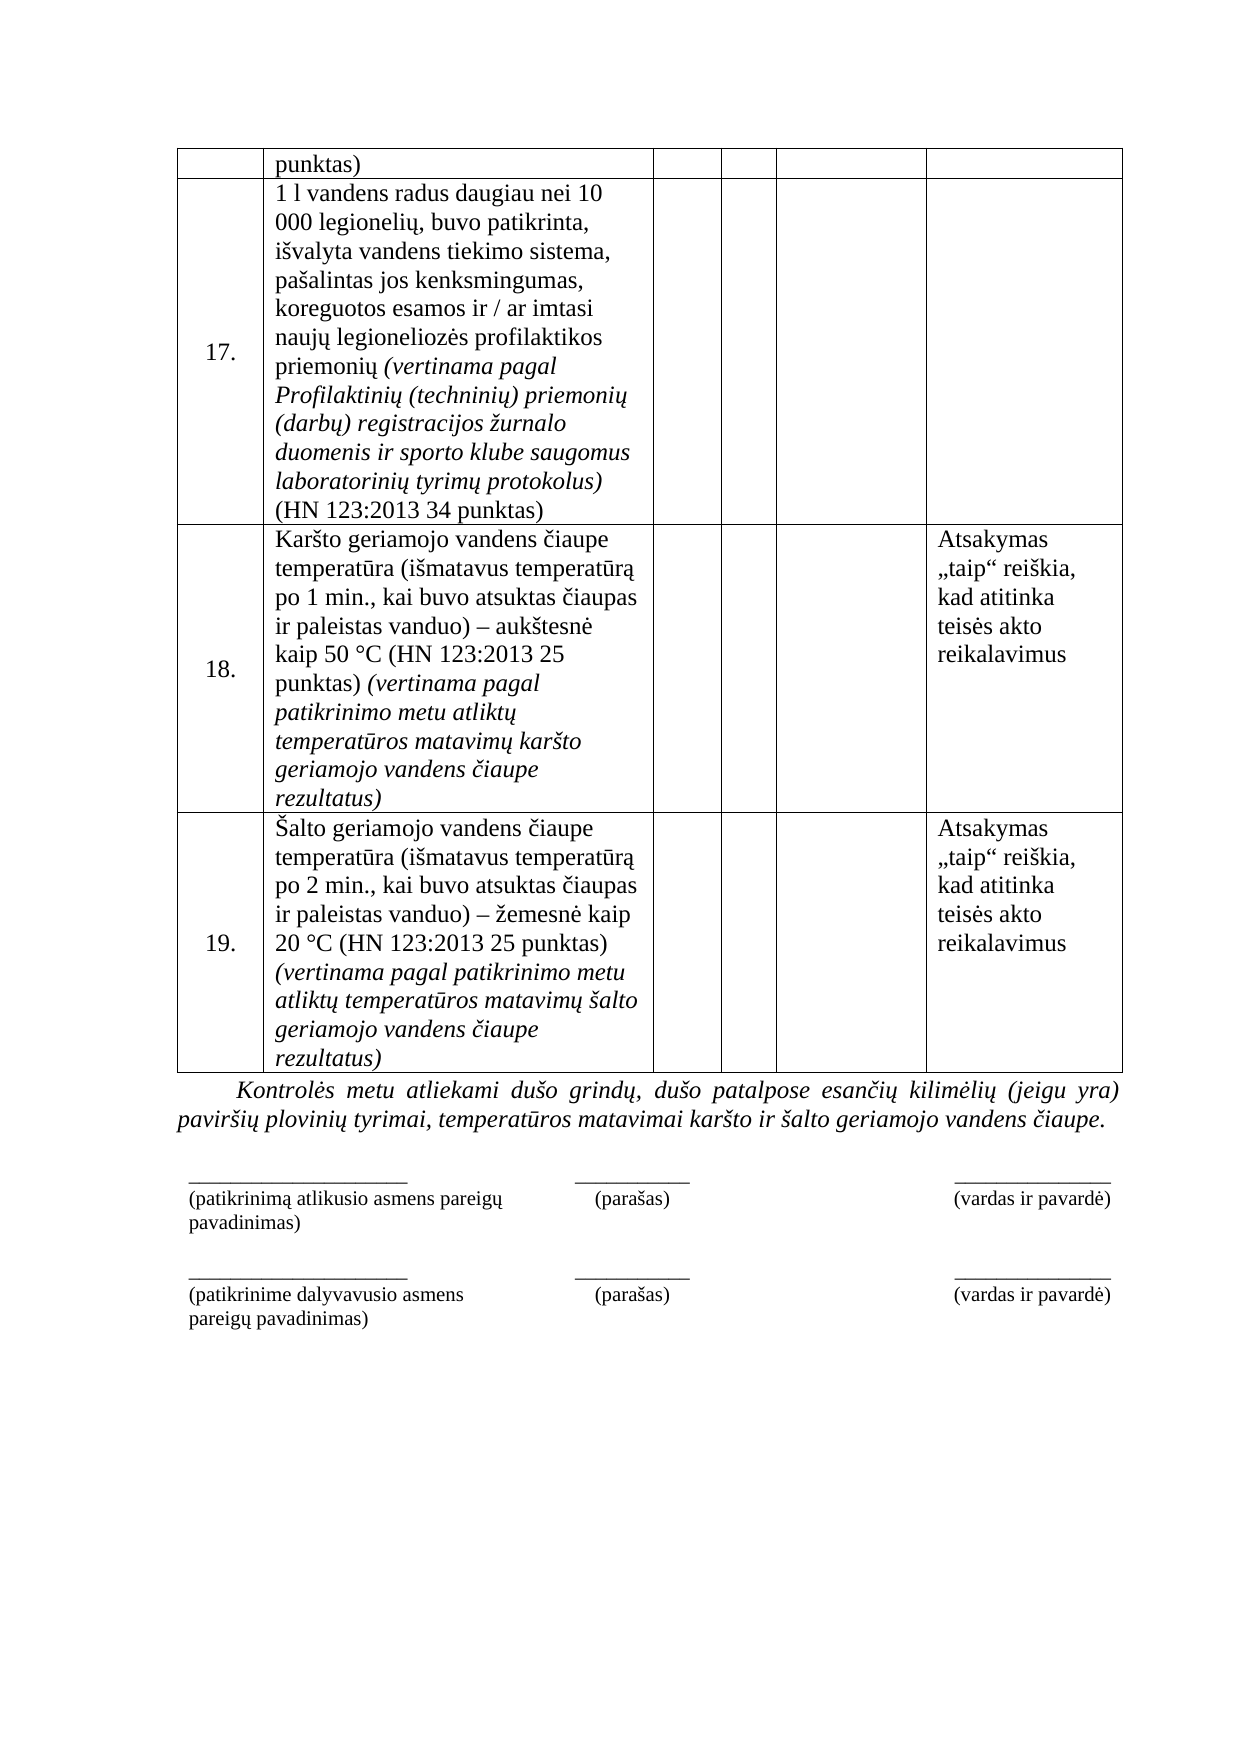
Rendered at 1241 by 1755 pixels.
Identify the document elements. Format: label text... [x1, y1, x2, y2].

table_cell [654, 179, 721, 523]
table_header _______________ (vardas ir pavardė) [739, 1161, 1122, 1234]
table_cell [722, 149, 776, 177]
table_cell [654, 149, 721, 177]
table_cell [777, 813, 926, 1072]
table_cell [722, 525, 776, 812]
table_cell Atsakymas „taip“ reiškia, kad atitinka teisės akto reikalavimus [927, 525, 1122, 812]
table_cell [654, 525, 721, 812]
table_cell [927, 149, 1122, 177]
table_cell [777, 179, 926, 523]
table_cell Šalto geriamojo vandens čiaupe temperatūra (išmatavus temperatūrą po 2 min., kai buvo atsuktas čiaupas ir paleistas vanduo) – žemesnė kaip 20 °C (HN 123:2013 25 punktas) (vertinama pagal patikrinimo metu atliktų temperatūros matavimų šalto geriamojo vandens čiaupe rezultatus) [264, 813, 653, 1072]
text Kontrolės metu atliekami dušo grindų, dušo patalpose esančių kilimėlių (jeigu yra) paviršių plovinių tyrimai, temperatūros matavimai karšto ir šalto geriamojo vandens čiaupe. [177, 1075, 1122, 1133]
table_header ___________ (parašas) [526, 1258, 738, 1330]
table_cell Karšto geriamojo vandens čiaupe temperatūra (išmatavus temperatūrą po 1 min., kai buvo atsuktas čiaupas ir paleistas vanduo) – aukštesnė kaip 50 °C (HN 123:2013 25 punktas) (vertinama pagal patikrinimo metu atliktų temperatūros matavimų karšto geriamojo vandens čiaupe rezultatus) [264, 525, 653, 812]
table_cell [722, 179, 776, 523]
table_cell Atsakymas „taip“ reiškia, kad atitinka teisės akto reikalavimus [927, 813, 1122, 1072]
table_header _______________ (vardas ir pavardė) [739, 1258, 1122, 1330]
table_cell [178, 149, 263, 177]
table_header _____________________ (patikrinimą atlikusio asmens pareigų pavadinimas) [177, 1161, 526, 1234]
table_header ___________ (parašas) [526, 1161, 738, 1234]
table_cell 18. [178, 525, 263, 812]
table_cell [722, 813, 776, 1072]
table_cell punktas) [264, 149, 653, 177]
table_cell [654, 813, 721, 1072]
table_cell 1 l vandens radus daugiau nei 10 000 legionelių, buvo patikrinta, išvalyta vandens tiekimo sistema, pašalintas jos kenksmingumas, koreguotos esamos ir / ar imtasi naujų legioneliozės profilaktikos priemonių (vertinama pagal Profilaktinių (techninių) priemonių (darbų) registracijos žurnalo duomenis ir sporto klube saugomus laboratorinių tyrimų protokolus) (HN 123:2013 34 punktas) [264, 179, 653, 523]
table_cell [777, 149, 926, 177]
table_cell [777, 525, 926, 812]
table_cell [927, 179, 1122, 523]
table_header _____________________ (patikrinime dalyvavusio asmens pareigų pavadinimas) [177, 1258, 526, 1330]
table_cell 17. [178, 179, 263, 523]
table_cell 19. [178, 813, 263, 1072]
